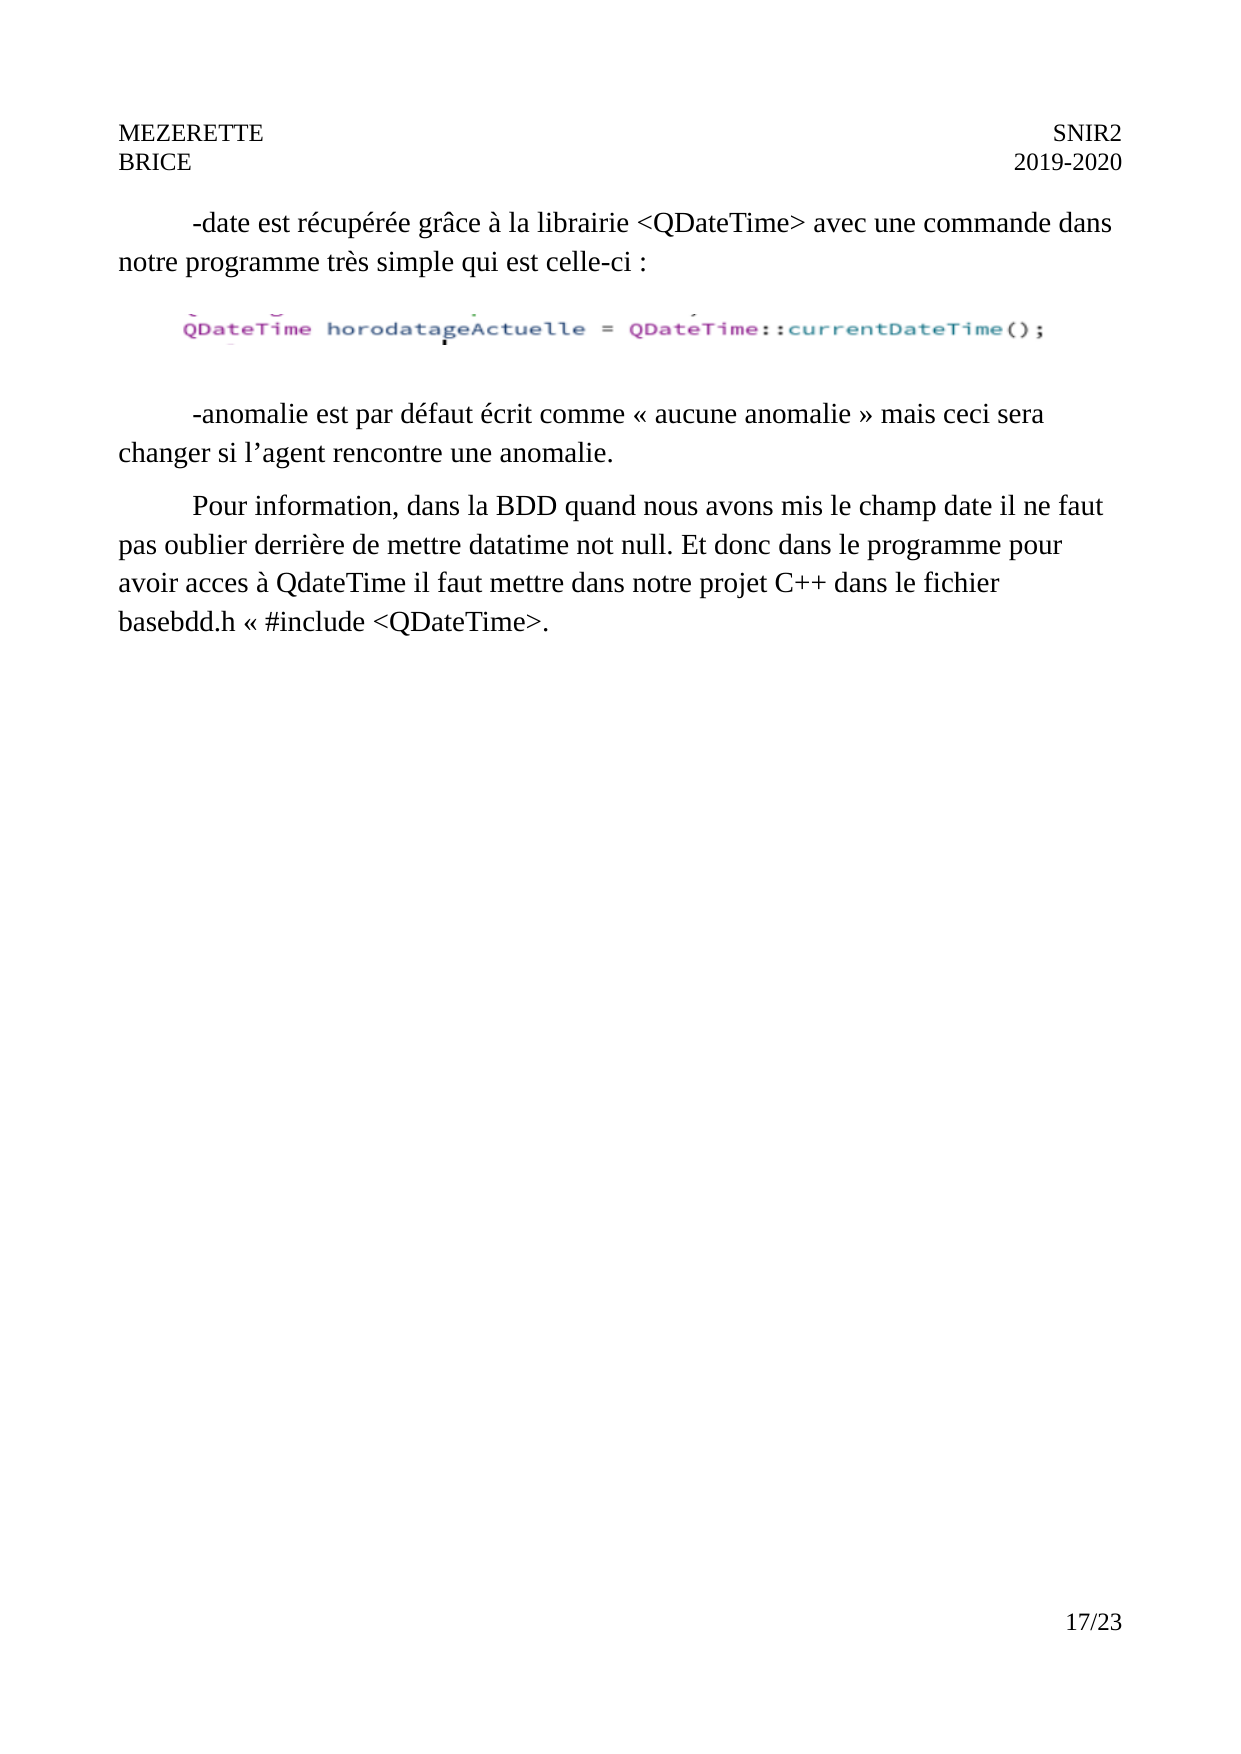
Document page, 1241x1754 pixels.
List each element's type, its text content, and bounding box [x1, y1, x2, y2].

text -anomalie est par défaut écrit comme « aucune anomalie » mais ceci sera changer si l’agent rencontre une anomalie. [118, 397, 1122, 469]
picture [167, 314, 1073, 345]
text -date est récupérée grâce à la librairie <QDateTime> avec une commande dans notre programme très simple qui est celle-ci : [118, 205, 1122, 277]
text Pour information, dans la BDD quand nous avons mis le champ date il ne faut pas oublier derrière de mettre datatime not null. Et donc dans le programme pour avoir acces à QdateTime il faut mettre dans notre projet C++ dans le fichier basebdd.h « #include <QDateTime>. [118, 488, 1122, 637]
